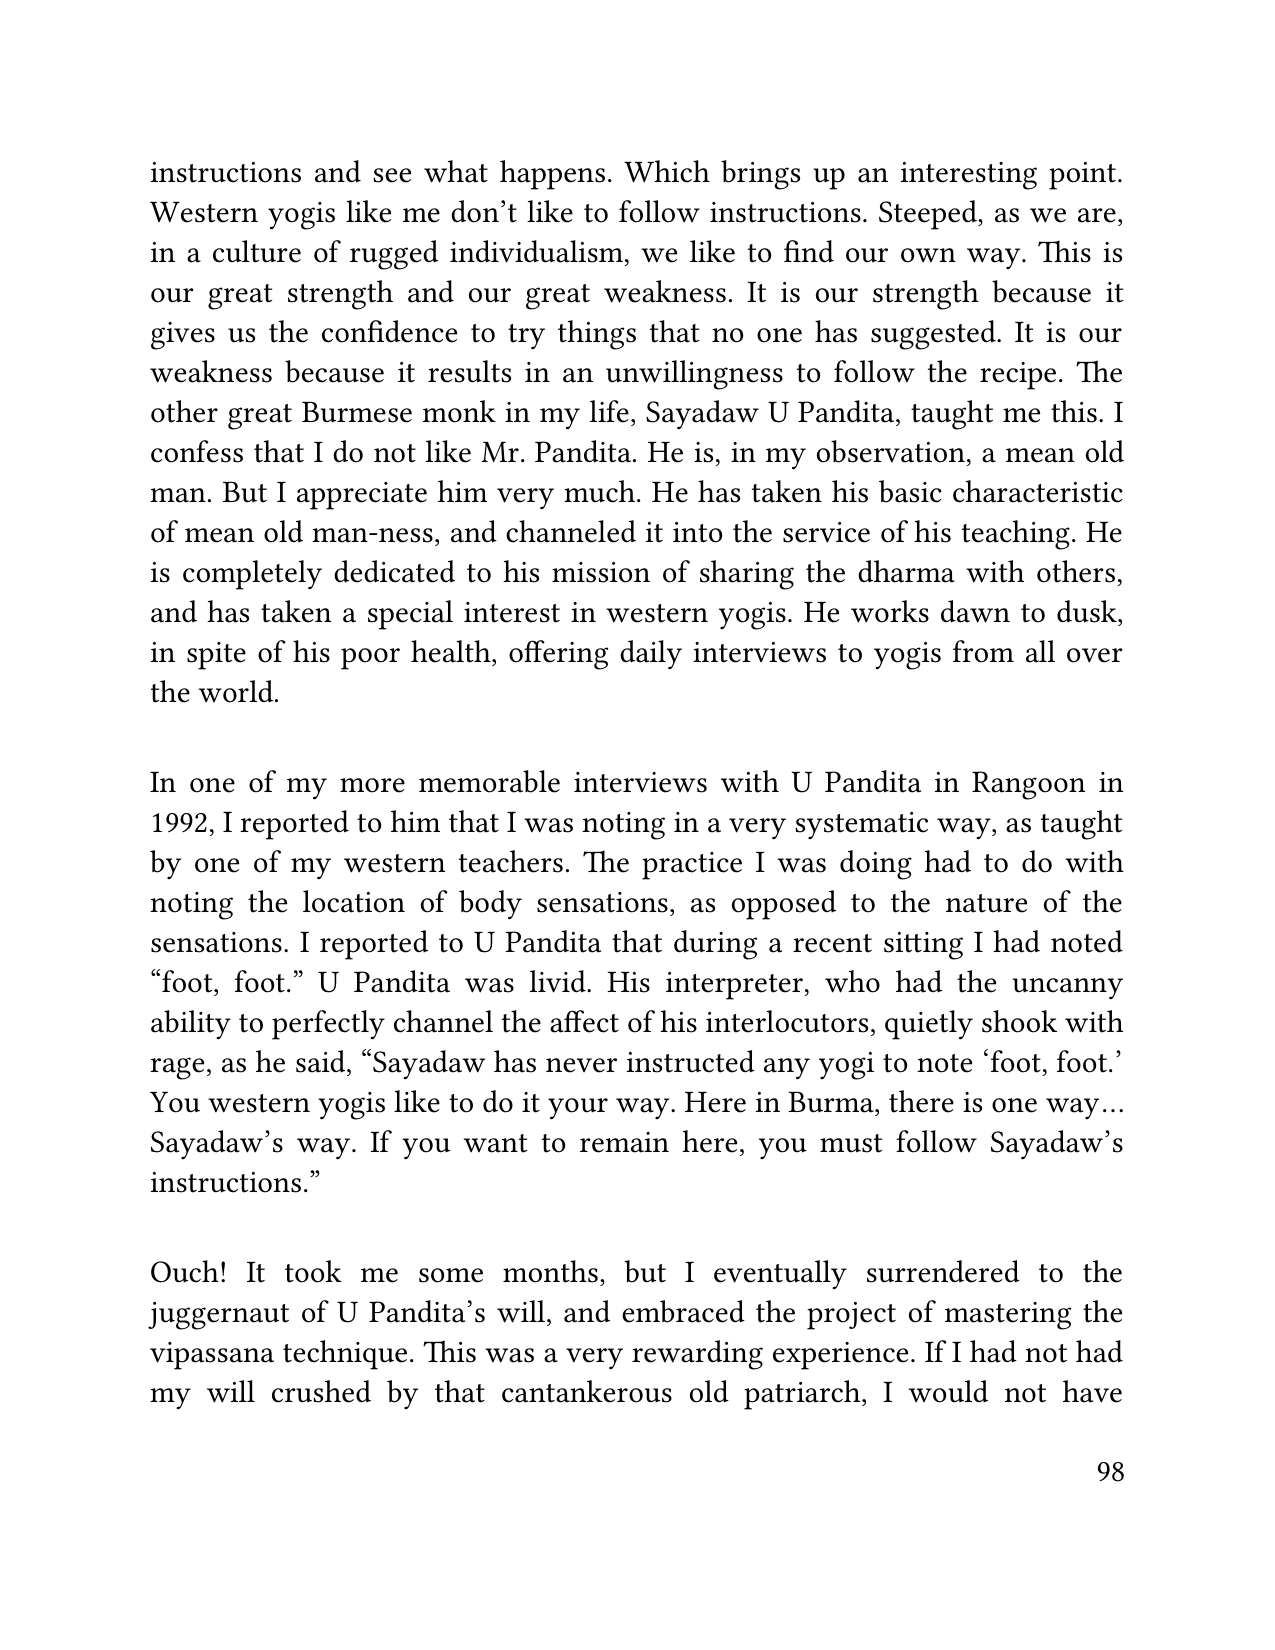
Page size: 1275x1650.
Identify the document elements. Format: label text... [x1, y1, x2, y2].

text In one of my more memorable interviews with U Pandita in Rangoon in 1992, I reported to him that I was noting in a very systematic way, as taught by one of my western teachers. The practice I was doing had to do with noting the location of body sensations, as opposed to the nature of the sensations. I reported to U Pandita that during a recent sitting I had noted “foot, foot.” U Pandita was livid. His interpreter, who had the uncanny ability to perfectly channel the affect of his interlocutors, quietly shook with rage, as he said, “Sayadaw has never instructed any yogi to note ‘foot, foot.’ You western yogis like to do it your way. Here in Burma, there is one way…Sayadaw’s way. If you want to remain here, you must follow Sayadaw’s instructions.” [150, 760, 1125, 1200]
text Ouch! It took me some months, but I eventually surrendered to the juggernaut of U Pandita’s will, and embraced the project of mastering the vipassana technique. This was a very rewarding experience. If I had not had my will crushed by that cantankerous old patriarch, I would not have [150, 1250, 1125, 1410]
text instructions and see what happens. Which brings up an interesting point. Western yogis like me don’t like to follow instructions. Steeped, as we are, in a culture of rugged individualism, we like to find our own way. This is our great strength and our great weakness. It is our strength because it gives us the confidence to try things that no one has suggested. It is our weakness because it results in an unwillingness to follow the recipe. The other great Burmese monk in my life, Sayadaw U Pandita, taught me this. I confess that I do not like Mr. Pandita. He is, in my observation, a mean old man. But I appreciate him very much. He has taken his basic characteristic of mean old man-ness, and channeled it into the service of his teaching. He is completely dedicated to his mission of sharing the dharma with others, and has taken a special interest in western yogis. He works dawn to dusk, in spite of his poor health, offering daily interviews to yogis from all over the world. [150, 150, 1125, 710]
